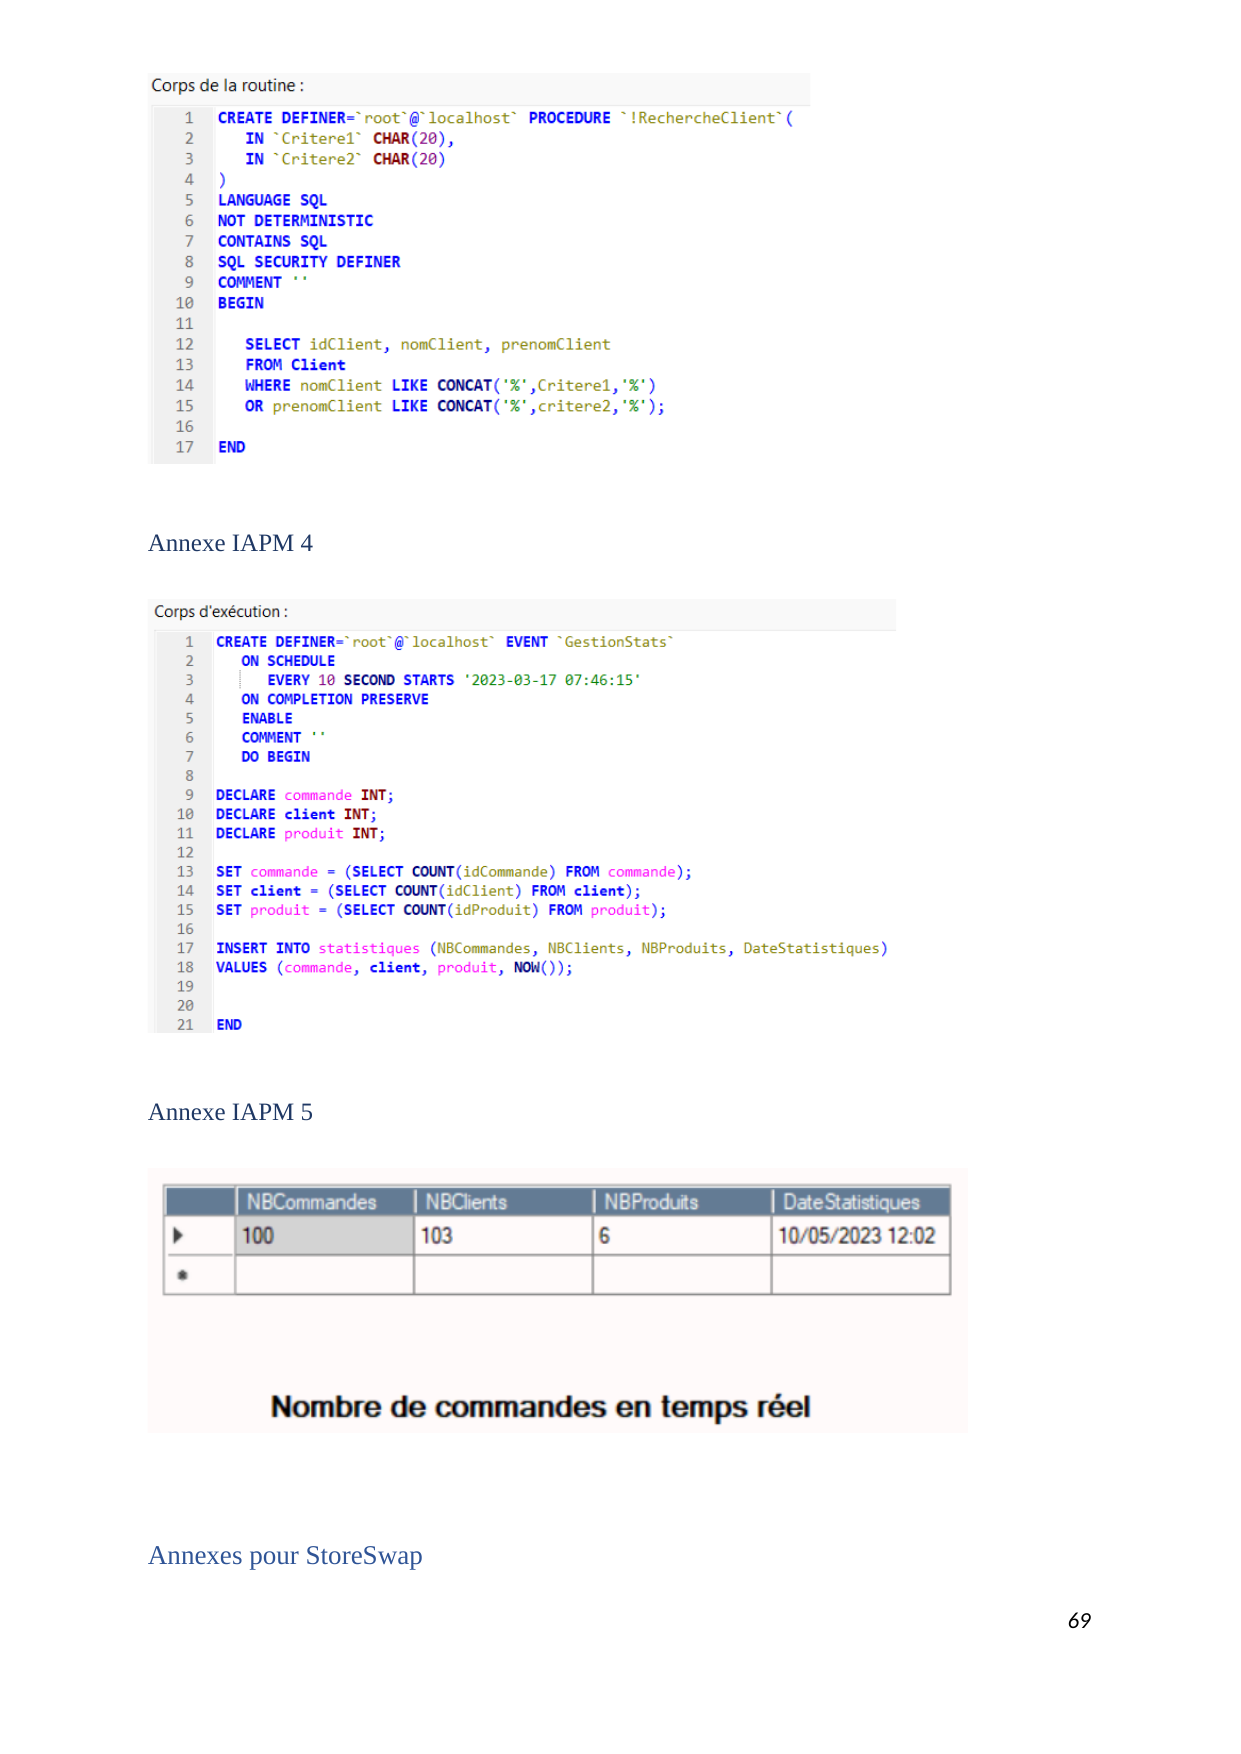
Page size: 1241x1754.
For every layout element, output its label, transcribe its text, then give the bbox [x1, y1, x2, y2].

subtitle Annexe IAPM 4 [148, 528, 1093, 557]
subtitle Annexes pour StoreSwap [148, 1539, 1093, 1570]
subtitle Annexe IAPM 5 [148, 1097, 1093, 1125]
